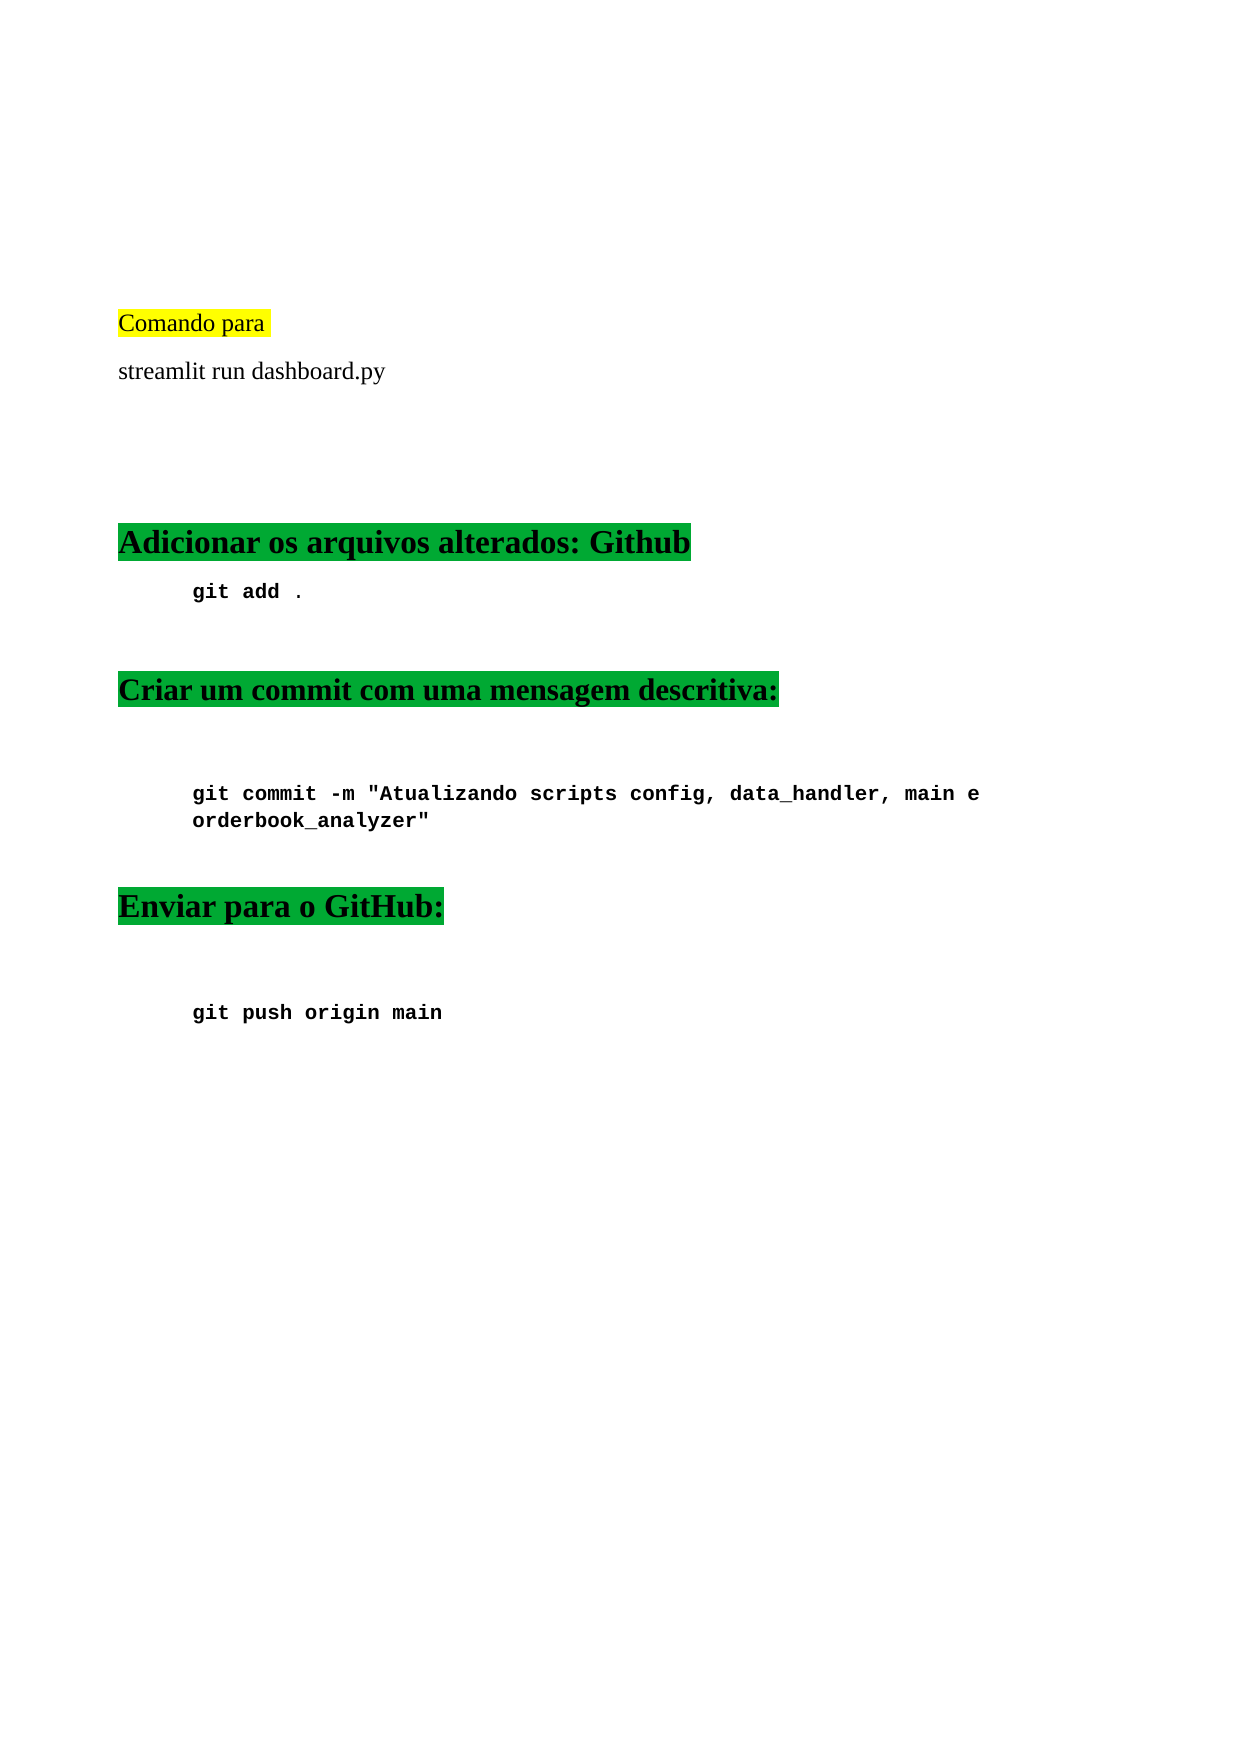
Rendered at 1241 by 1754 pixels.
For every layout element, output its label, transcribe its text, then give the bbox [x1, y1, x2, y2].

text Comando para [118, 308, 1122, 337]
list git add . [162, 581, 1122, 605]
list git commit -m "Atualizando scripts config, data_handler, main e orderbook_analyzer" [162, 783, 1122, 834]
text Enviar para o GitHub: [118, 852, 1122, 925]
text Criar um commit com uma mensagem descritiva: [118, 671, 1122, 707]
text streamlit run dashboard.py Adicionar os arquivos alterados: Github [118, 356, 1122, 561]
list git push origin main [162, 1002, 1122, 1026]
